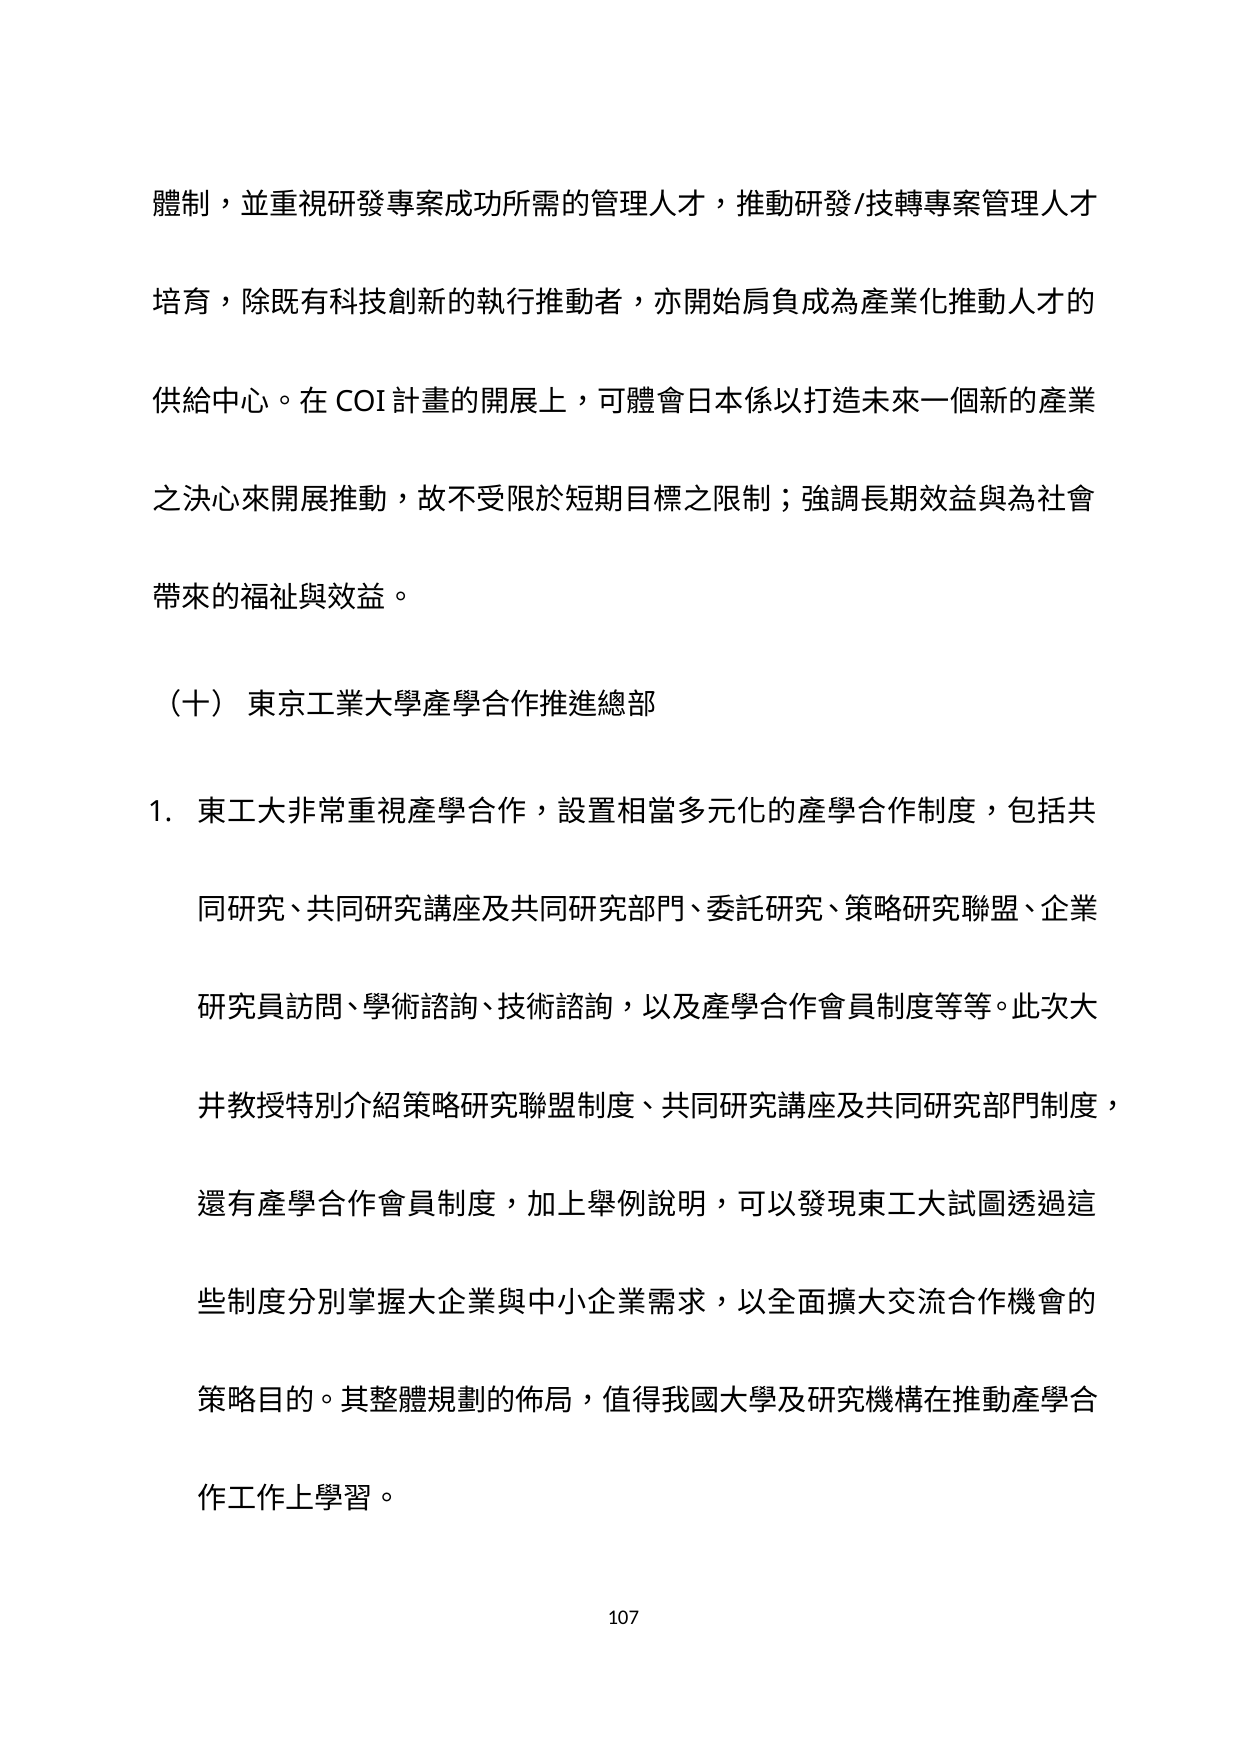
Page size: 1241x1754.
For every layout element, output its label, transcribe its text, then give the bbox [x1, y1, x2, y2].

list 東工大非常重視產學合作，設置相當多元化的產學合作制度，包括共同研究、共同研究講座及共同研究部門、委託研究、策略研究聯盟、企業研究員訪問、學術諮詢、技術諮詢，以及產學合作會員制度等等。此次大井教授特別介紹策略研究聯盟制度、共同研究講座及共同研究部門制度，還有產學合作會員制度，加上舉例說明，可以發現東工大試圖透過這些制度分別掌握大企業與中小企業需求，以全面擴大交流合作機會的策略目的。其整體規劃的佈局，值得我國大學及研究機構在推動產學合作工作上學習。 [148, 771, 1098, 1534]
text 體制，並重視研發專案成功所需的管理人才，推動研發/技轉專案管理人才培育，除既有科技創新的執行推動者，亦開始肩負成為產業化推動人才的供給中心。在COI計畫的開展上，可體會日本係以打造未來一個新的產業之決心來開展推動，故不受限於短期目標之限制；強調長期效益與為社會帶來的福祉與效益。 [152, 164, 1098, 632]
text （十） 東京工業大學產學合作推進總部 [152, 664, 1098, 739]
